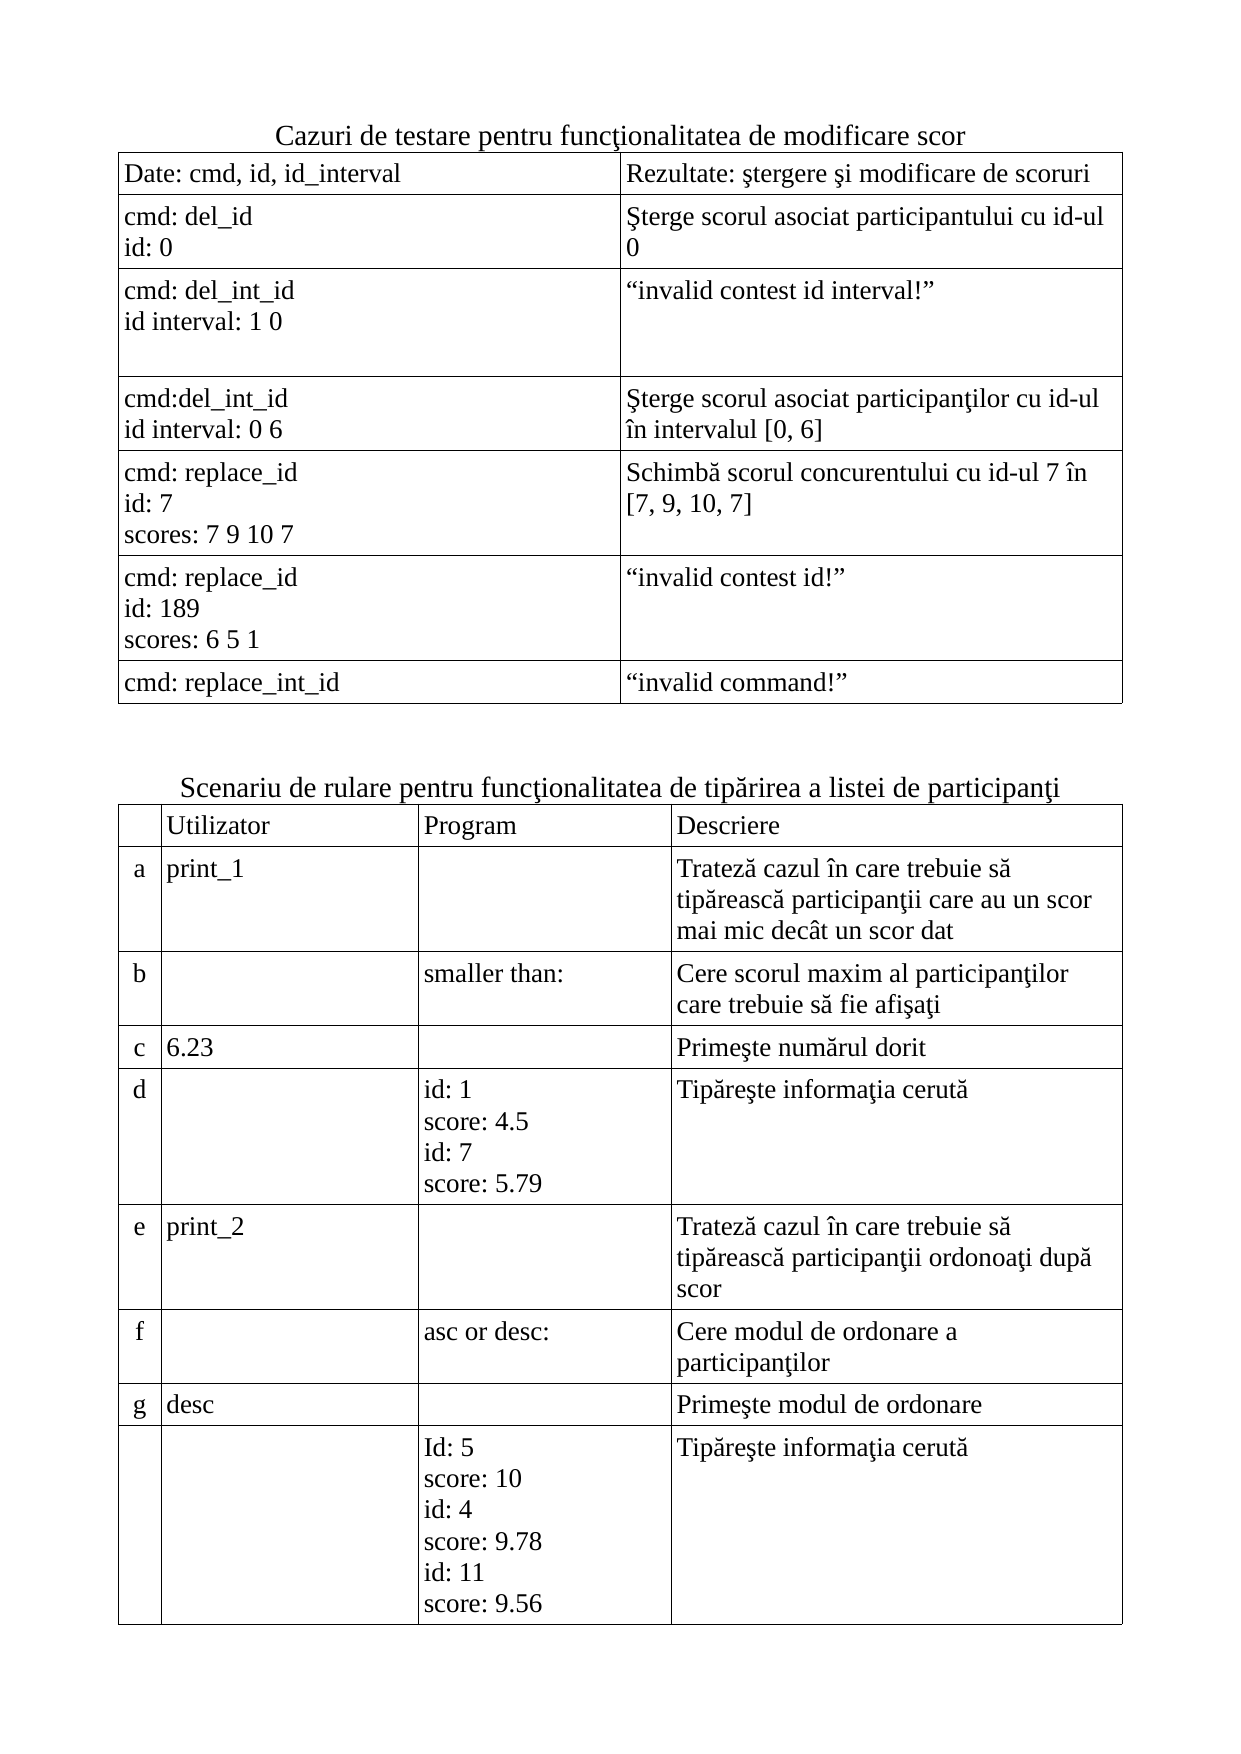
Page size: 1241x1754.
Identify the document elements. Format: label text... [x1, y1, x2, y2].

table_cell Primeşte modul de ordonare [672, 1384, 1122, 1425]
table_cell b [119, 952, 161, 1025]
table_cell Tipăreşte informaţia cerută [672, 1069, 1122, 1204]
table_header Program [419, 805, 671, 846]
table_cell Şterge scorul asociat participantului cu id-ul 0 [621, 195, 1122, 268]
table_cell print_1 [162, 847, 418, 951]
table_cell cmd: del_id id: 0 [119, 195, 620, 268]
table_cell Cere modul de ordonare a participanţilor [672, 1310, 1122, 1383]
table_cell 6.23 [162, 1026, 418, 1068]
table_cell Primeşte numărul dorit [672, 1026, 1122, 1068]
table_cell c [119, 1026, 161, 1068]
table_cell d [119, 1069, 161, 1204]
table_cell [119, 1426, 161, 1624]
table_cell cmd: replace_id id: 189 scores: 6 5 1 [119, 556, 620, 660]
table_cell desc [162, 1384, 418, 1425]
table_header Rezultate: ştergere şi modificare de scoruri [621, 153, 1122, 194]
table_cell “invalid contest id!” [621, 556, 1122, 660]
table_cell [162, 952, 418, 1025]
table_cell Schimbă scorul concurentului cu id-ul 7 în [7, 9, 10, 7] [621, 451, 1122, 555]
table_cell [419, 847, 671, 951]
table_cell Id: 5 score: 10 id: 4 score: 9.78 id: 11 score: 9.56 [419, 1426, 671, 1624]
table_cell Tipăreşte informaţia cerută [672, 1426, 1122, 1624]
table_cell [419, 1205, 671, 1309]
table_cell “invalid command!” [621, 661, 1122, 703]
table_cell Trateză cazul în care trebuie să tipărească participanţii care au un scor mai mic decât un scor dat [672, 847, 1122, 951]
text Cazuri de testare pentru funcţionalitatea de modificare scor [118, 118, 1122, 152]
table_cell smaller than: [419, 952, 671, 1025]
table_cell print_2 [162, 1205, 418, 1309]
table_cell e [119, 1205, 161, 1309]
table_cell Şterge scorul asociat participanţilor cu id-ul în intervalul [0, 6] [621, 377, 1122, 450]
table_cell id: 1 score: 4.5 id: 7 score: 5.79 [419, 1069, 671, 1204]
table_cell cmd:del_int_id id interval: 0 6 [119, 377, 620, 450]
table_cell asc or desc: [419, 1310, 671, 1383]
table_cell f [119, 1310, 161, 1383]
table_header Date: cmd, id, id_interval [119, 153, 620, 194]
table_cell Trateză cazul în care trebuie să tipărească participanţii ordonoaţi după scor [672, 1205, 1122, 1309]
table_cell [162, 1069, 418, 1204]
table_header [119, 805, 161, 846]
table_cell Cere scorul maxim al participanţilor care trebuie să fie afişaţi [672, 952, 1122, 1025]
table_cell [419, 1384, 671, 1425]
text Scenariu de rulare pentru funcţionalitatea de tipărirea a listei de participanţi [118, 770, 1122, 803]
table_cell a [119, 847, 161, 951]
table_cell cmd: del_int_id id interval: 1 0 [119, 269, 620, 376]
table_cell [419, 1026, 671, 1068]
table_cell “invalid contest id interval!” [621, 269, 1122, 376]
table_cell cmd: replace_id id: 7 scores: 7 9 10 7 [119, 451, 620, 555]
table_cell [162, 1426, 418, 1624]
table_cell [162, 1310, 418, 1383]
table_cell cmd: replace_int_id [119, 661, 620, 703]
table_header Descriere [672, 805, 1122, 846]
table_cell g [119, 1384, 161, 1425]
table_header Utilizator [162, 805, 418, 846]
